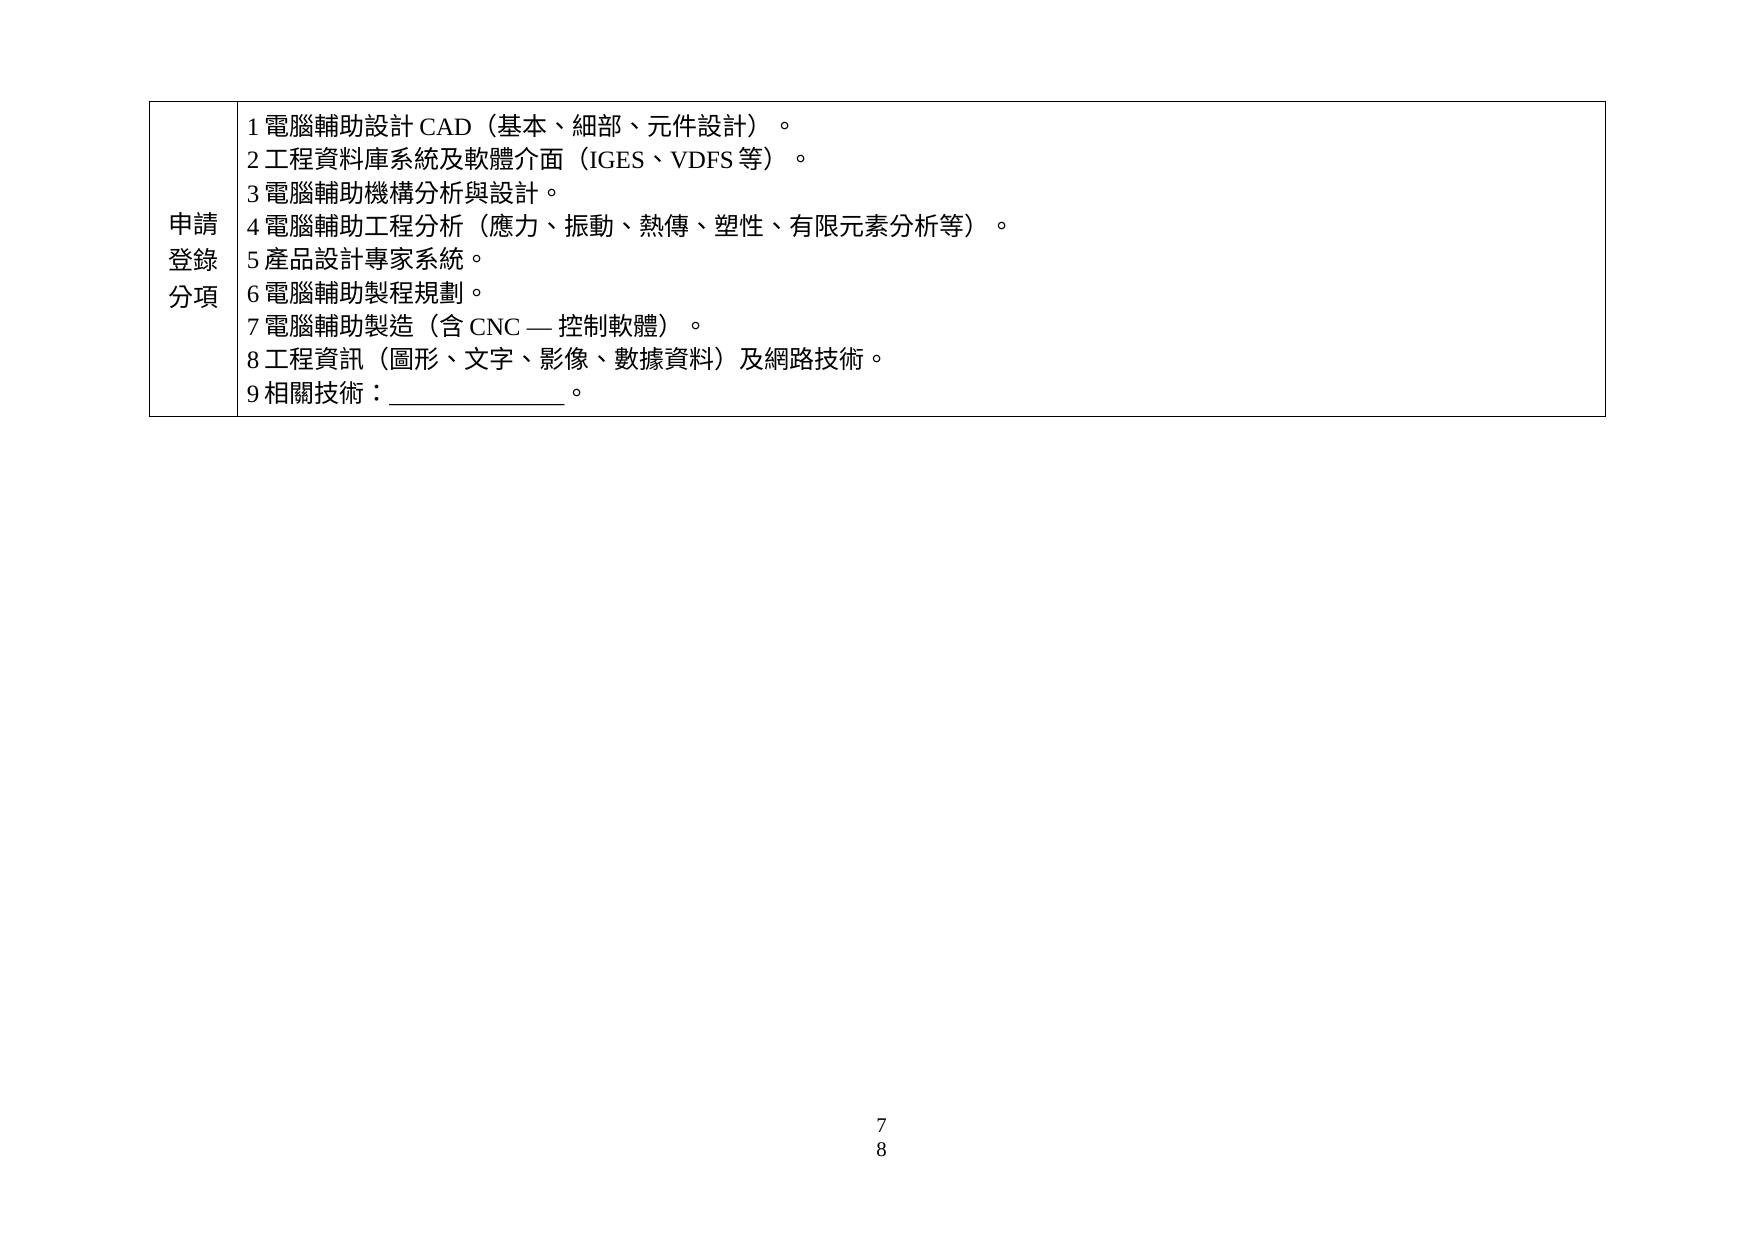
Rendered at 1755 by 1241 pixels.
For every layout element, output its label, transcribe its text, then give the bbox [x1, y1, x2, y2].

table_cell 1電腦輔助設計CAD（基本、細部、元件設計）。 2工程資料庫系統及軟體介面（IGES、VDFS等）。 3電腦輔助機構分析與設計。 4電腦輔助工程分析（應力、振動、熱傳、塑性、有限元素分析等）。 5產品設計專家系統。 6電腦輔助製程規劃。 7電腦輔助製造（含CNC — 控制軟體）。 8工程資訊（圖形、文字、影像、數據資料）及網路技術。 9相關技術：______________。 [238, 102, 1605, 416]
table_cell 申請登錄分項 [150, 102, 237, 416]
